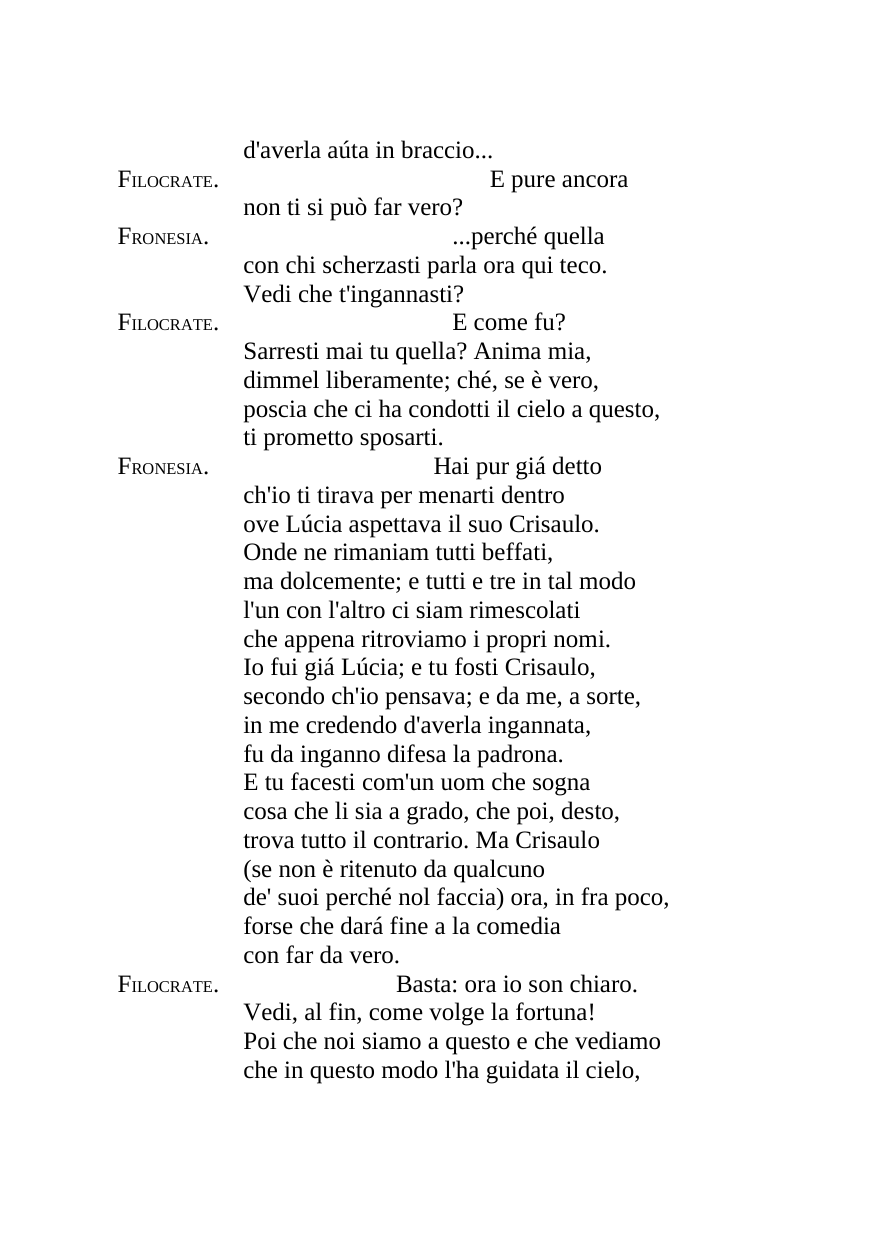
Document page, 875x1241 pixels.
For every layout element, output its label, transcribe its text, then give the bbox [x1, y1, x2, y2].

table_cell Filocrate. [106, 308, 232, 451]
table_cell Fronesia. [106, 221, 232, 307]
table_cell E come fu? Sarresti mai tu quella? Anima mia, dimmel liberamente; ché, se è vero, poscia che ci ha condotti il cielo a questo, ti prometto sposarti. [232, 308, 768, 451]
table_cell Fronesia. [106, 451, 232, 969]
table_cell d'averla aúta in braccio... [232, 135, 768, 164]
table_cell E pure ancora non ti si può far vero? [232, 164, 768, 221]
table_cell Filocrate. [106, 969, 232, 1084]
table_cell Hai pur giá detto ch'io ti tirava per menarti dentro ove Lúcia aspettava il suo Crisaulo. Onde ne rimaniam tutti beffati, ma dolcemente; e tutti e tre in tal modo l'un con l'altro ci siam rimescolati che appena ritroviamo i propri nomi. Io fui giá Lúcia; e tu fosti Crisaulo, secondo ch'io pensava; e da me, a sorte, in me credendo d'averla ingannata, fu da inganno difesa la padrona. E tu facesti com'un uom che sogna cosa che li sia a grado, che poi, desto, trova tutto il contrario. Ma Crisaulo (se non è ritenuto da qualcuno de' suoi perché nol faccia) ora, in fra poco, forse che dará fine a la comedia con far da vero. [232, 451, 768, 969]
table_cell ...perché quella con chi scherzasti parla ora qui teco. Vedi che t'ingannasti? [232, 221, 768, 307]
table_cell Basta: ora io son chiaro. Vedi, al fin, come volge la fortuna! Poi che noi siamo a questo e che vediamo che in questo modo l'ha guidata il cielo, [232, 969, 768, 1084]
table_cell [106, 135, 232, 164]
table_cell Filocrate. [106, 164, 232, 221]
